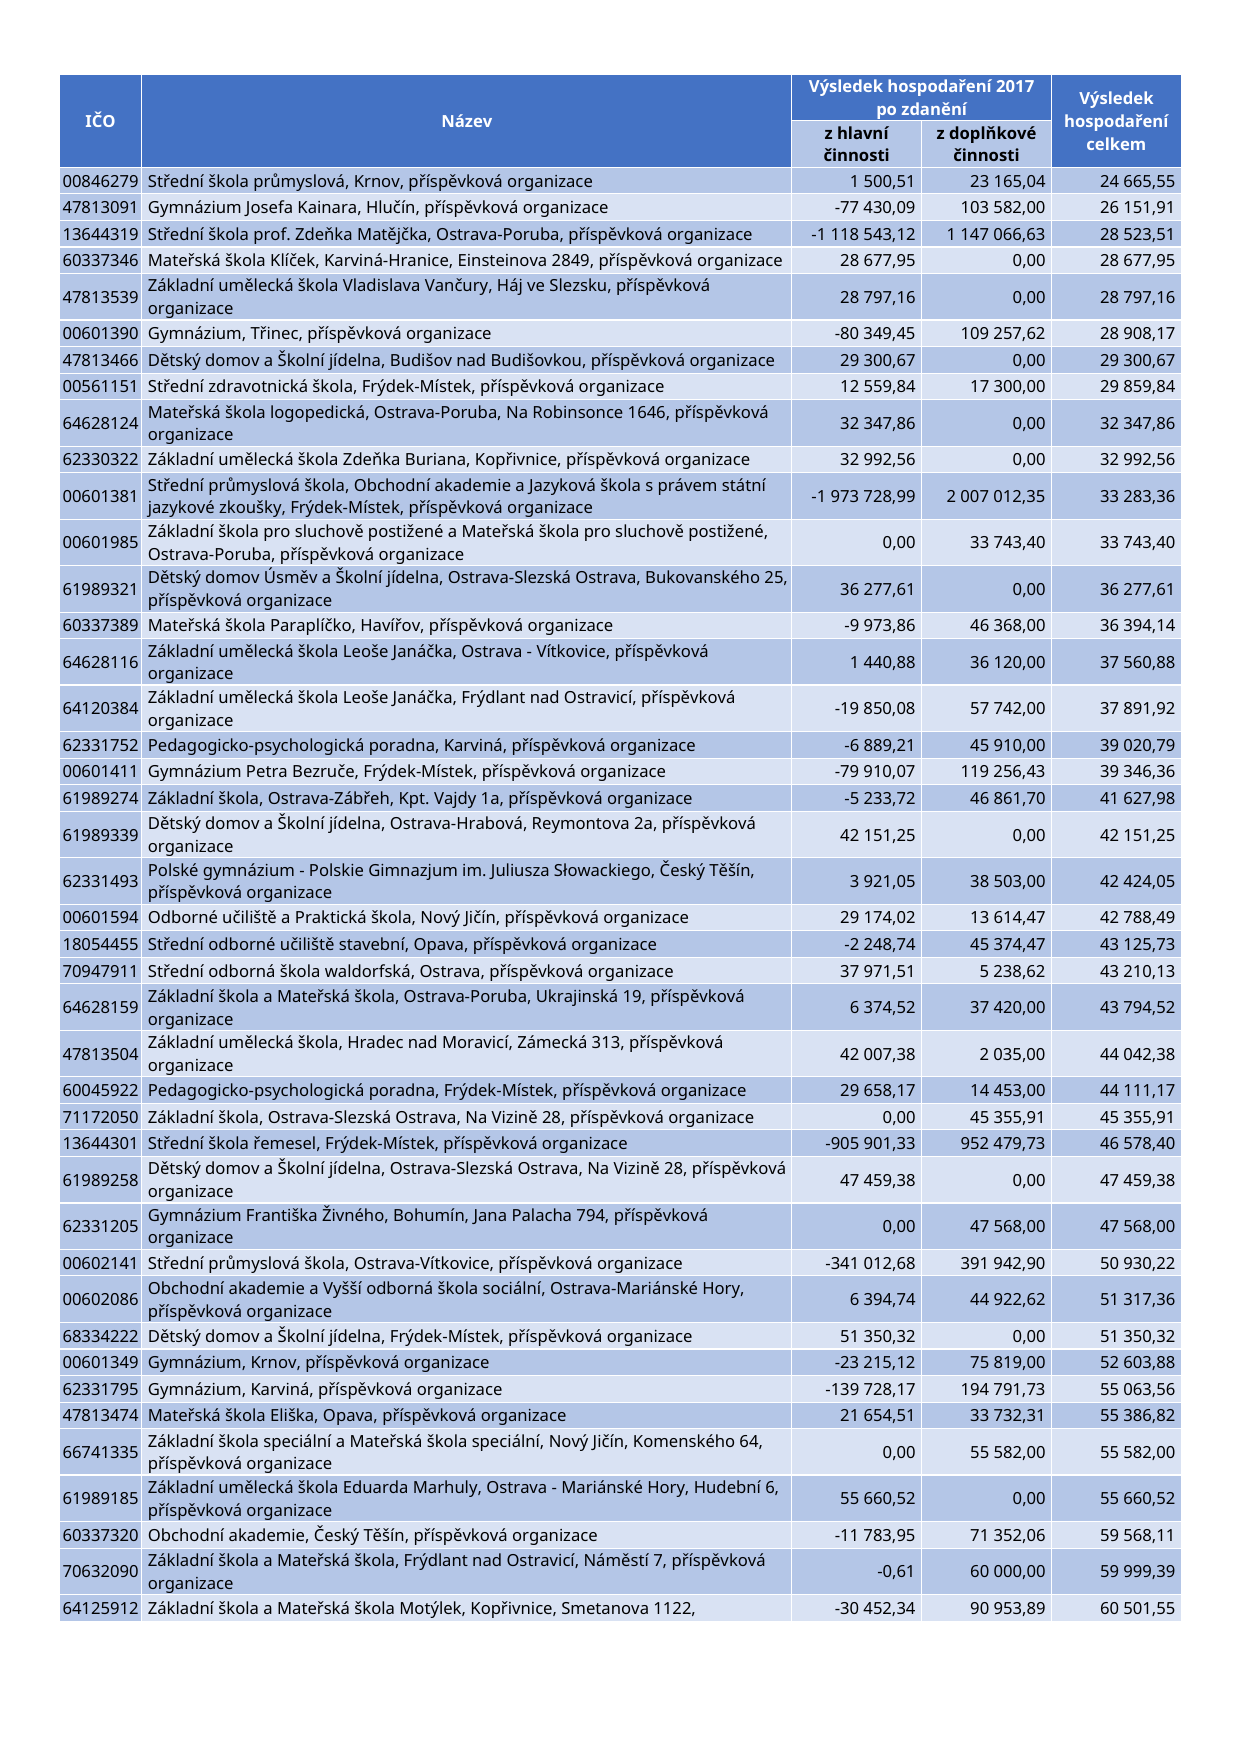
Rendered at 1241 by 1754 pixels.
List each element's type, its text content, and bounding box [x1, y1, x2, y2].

table_cell 37 891,92 [1052, 686, 1181, 731]
table_cell -77 430,09 [792, 194, 921, 220]
table_cell Gymnázium Josefa Kainara, Hlučín, příspěvková organizace [142, 194, 791, 220]
table_cell 29 300,67 [1052, 347, 1181, 373]
table_cell 38 503,00 [922, 858, 1051, 904]
table_cell Gymnázium Petra Bezruče, Frýdek-Místek, příspěvková organizace [142, 759, 791, 784]
table_cell 28 797,16 [1052, 274, 1181, 319]
table_cell 39 020,79 [1052, 732, 1181, 758]
table_cell 26 151,91 [1052, 194, 1181, 220]
table_cell Základní umělecká škola Eduarda Marhuly, Ostrava - Mariánské Hory, Hudební 6, příspěvková organizace [142, 1476, 791, 1521]
table_cell 47813091 [60, 194, 141, 220]
table_cell -0,61 [792, 1549, 921, 1594]
table_cell Pedagogicko-psychologická poradna, Frýdek-Místek, příspěvková organizace [142, 1077, 791, 1103]
table_header Výsledek hospodaření 2017 po zdanění [792, 75, 1051, 120]
table_cell Základní umělecká škola Vladislava Vančury, Háj ve Slezsku, příspěvková organizace [142, 274, 791, 319]
table_cell 13644319 [60, 221, 141, 246]
table_cell Gymnázium, Krnov, příspěvková organizace [142, 1350, 791, 1375]
table_cell Střední zdravotnická škola, Frýdek-Místek, příspěvková organizace [142, 374, 791, 399]
table_cell 32 347,86 [1052, 400, 1181, 446]
table_cell 0,00 [922, 400, 1051, 446]
table_cell 32 347,86 [792, 400, 921, 446]
table_cell Gymnázium Františka Živného, Bohumín, Jana Palacha 794, příspěvková organizace [142, 1204, 791, 1249]
table_cell Střední průmyslová škola, Obchodní akademie a Jazyková škola s právem státní jazykové zkoušky, Frýdek-Místek, příspěvková organizace [142, 473, 791, 519]
table_cell 37 420,00 [922, 984, 1051, 1030]
table_cell 60337389 [60, 613, 141, 638]
table_cell 62331493 [60, 858, 141, 904]
table_cell Obchodní akademie, Český Těšín, příspěvková organizace [142, 1522, 791, 1548]
table_cell 47 459,38 [1052, 1157, 1181, 1202]
table_cell 29 658,17 [792, 1077, 921, 1103]
table_cell 64120384 [60, 686, 141, 731]
table_cell 46 578,40 [1052, 1130, 1181, 1156]
table_cell 60 000,00 [922, 1549, 1051, 1594]
table_cell 37 560,88 [1052, 639, 1181, 684]
table_cell -1 118 543,12 [792, 221, 921, 246]
table_cell 61989258 [60, 1157, 141, 1202]
table_cell 2 007 012,35 [922, 473, 1051, 519]
table_cell 29 859,84 [1052, 374, 1181, 399]
table_cell 44 922,62 [922, 1276, 1051, 1322]
table_cell 17 300,00 [922, 374, 1051, 399]
table_cell Základní umělecká škola Leoše Janáčka, Frýdlant nad Ostravicí, příspěvková organizace [142, 686, 791, 731]
table_cell 00846279 [60, 168, 141, 193]
table_cell -23 215,12 [792, 1350, 921, 1375]
table_cell 0,00 [922, 447, 1051, 472]
table_cell 59 568,11 [1052, 1522, 1181, 1548]
table_cell 44 111,17 [1052, 1077, 1181, 1103]
table_cell 39 346,36 [1052, 759, 1181, 784]
table_cell 37 971,51 [792, 958, 921, 983]
table_cell -19 850,08 [792, 686, 921, 731]
table_cell 45 355,91 [1052, 1104, 1181, 1129]
table_cell 29 174,02 [792, 905, 921, 930]
table_cell 391 942,90 [922, 1250, 1051, 1275]
table_cell Dětský domov a Školní jídelna, Frýdek-Místek, příspěvková organizace [142, 1323, 791, 1348]
table_cell 46 861,70 [922, 785, 1051, 811]
table_cell 36 277,61 [792, 566, 921, 612]
table_cell Střední průmyslová škola, Ostrava-Vítkovice, příspěvková organizace [142, 1250, 791, 1275]
table_cell 32 992,56 [792, 447, 921, 472]
table_cell 57 742,00 [922, 686, 1051, 731]
table_cell Základní umělecká škola Leoše Janáčka, Ostrava - Vítkovice, příspěvková organizace [142, 639, 791, 684]
table_cell 60 501,55 [1052, 1595, 1181, 1621]
table_cell 66741335 [60, 1429, 141, 1474]
table_cell 0,00 [922, 1476, 1051, 1521]
table_cell 64125912 [60, 1595, 141, 1621]
table_cell Mateřská škola logopedická, Ostrava-Poruba, Na Robinsonce 1646, příspěvková organizace [142, 400, 791, 446]
table_cell -1 973 728,99 [792, 473, 921, 519]
table_cell Pedagogicko-psychologická poradna, Karviná, příspěvková organizace [142, 732, 791, 758]
table_header IČO [60, 75, 141, 167]
table_cell 28 908,17 [1052, 321, 1181, 346]
table_cell 0,00 [792, 1104, 921, 1129]
table_cell 1 147 066,63 [922, 221, 1051, 246]
table_cell 62330322 [60, 447, 141, 472]
table_cell 33 743,40 [922, 520, 1051, 565]
table_header Výsledek hospodaření celkem [1052, 75, 1181, 167]
table_cell Základní škola pro sluchově postižené a Mateřská škola pro sluchově postižené, Ostrava-Poruba, příspěvková organizace [142, 520, 791, 565]
table_cell Základní škola, Ostrava-Slezská Ostrava, Na Vizině 28, příspěvková organizace [142, 1104, 791, 1129]
table_cell 0,00 [922, 1323, 1051, 1348]
table_cell 00561151 [60, 374, 141, 399]
table_cell -905 901,33 [792, 1130, 921, 1156]
table_cell Polské gymnázium - Polskie Gimnazjum im. Juliusza Słowackiego, Český Těšín, příspěvková organizace [142, 858, 791, 904]
table_cell -341 012,68 [792, 1250, 921, 1275]
table_cell 952 479,73 [922, 1130, 1051, 1156]
table_cell -80 349,45 [792, 321, 921, 346]
table_cell 90 953,89 [922, 1595, 1051, 1621]
table_cell 28 677,95 [1052, 248, 1181, 273]
table_cell 36 120,00 [922, 639, 1051, 684]
table_cell -9 973,86 [792, 613, 921, 638]
table_cell 64628116 [60, 639, 141, 684]
table_cell 59 999,39 [1052, 1549, 1181, 1594]
table_cell 13 614,47 [922, 905, 1051, 930]
table_cell 194 791,73 [922, 1376, 1051, 1402]
table_cell 0,00 [922, 812, 1051, 857]
table_cell 55 063,56 [1052, 1376, 1181, 1402]
table_cell 71172050 [60, 1104, 141, 1129]
table_cell Dětský domov a Školní jídelna, Budišov nad Budišovkou, příspěvková organizace [142, 347, 791, 373]
table_cell Střední škola řemesel, Frýdek-Místek, příspěvková organizace [142, 1130, 791, 1156]
table_cell -6 889,21 [792, 732, 921, 758]
table_cell Dětský domov a Školní jídelna, Ostrava-Hrabová, Reymontova 2a, příspěvková organizace [142, 812, 791, 857]
table_cell 119 256,43 [922, 759, 1051, 784]
table_cell 33 743,40 [1052, 520, 1181, 565]
table_cell 00602141 [60, 1250, 141, 1275]
table_cell 5 238,62 [922, 958, 1051, 983]
table_cell 00601390 [60, 321, 141, 346]
table_cell Mateřská škola Eliška, Opava, příspěvková organizace [142, 1403, 791, 1428]
table_cell Gymnázium, Třinec, příspěvková organizace [142, 321, 791, 346]
table_cell 70632090 [60, 1549, 141, 1594]
table_cell 52 603,88 [1052, 1350, 1181, 1375]
table_cell 70947911 [60, 958, 141, 983]
table_cell 0,00 [922, 347, 1051, 373]
table_cell 42 788,49 [1052, 905, 1181, 930]
table_cell 0,00 [922, 566, 1051, 612]
table_cell 47813466 [60, 347, 141, 373]
table_cell 68334222 [60, 1323, 141, 1348]
table_cell Základní škola a Mateřská škola, Ostrava-Poruba, Ukrajinská 19, příspěvková organizace [142, 984, 791, 1030]
table_cell 14 453,00 [922, 1077, 1051, 1103]
table_cell 43 125,73 [1052, 931, 1181, 957]
table_cell 45 355,91 [922, 1104, 1051, 1129]
table_cell 00602086 [60, 1276, 141, 1322]
table_cell 28 677,95 [792, 248, 921, 273]
table_cell Mateřská škola Paraplíčko, Havířov, příspěvková organizace [142, 613, 791, 638]
table_cell 00601349 [60, 1350, 141, 1375]
table_cell -2 248,74 [792, 931, 921, 957]
table_cell 42 151,25 [792, 812, 921, 857]
table_cell Základní škola, Ostrava-Zábřeh, Kpt. Vajdy 1a, příspěvková organizace [142, 785, 791, 811]
table_cell 36 277,61 [1052, 566, 1181, 612]
table_cell z doplňkové činnosti [922, 121, 1051, 167]
table_cell 42 151,25 [1052, 812, 1181, 857]
table_cell 6 394,74 [792, 1276, 921, 1322]
table_cell 62331752 [60, 732, 141, 758]
table_cell 61989274 [60, 785, 141, 811]
table_cell Základní škola a Mateřská škola, Frýdlant nad Ostravicí, Náměstí 7, příspěvková organizace [142, 1549, 791, 1594]
table_cell 42 007,38 [792, 1031, 921, 1076]
table_cell Základní umělecká škola Zdeňka Buriana, Kopřivnice, příspěvková organizace [142, 447, 791, 472]
table_cell 3 921,05 [792, 858, 921, 904]
table_cell 50 930,22 [1052, 1250, 1181, 1275]
table_cell 47813474 [60, 1403, 141, 1428]
table_cell 55 386,82 [1052, 1403, 1181, 1428]
table_cell 51 350,32 [792, 1323, 921, 1348]
table_cell 00601594 [60, 905, 141, 930]
table_cell 0,00 [922, 274, 1051, 319]
table_cell 47813539 [60, 274, 141, 319]
table_cell 55 660,52 [1052, 1476, 1181, 1521]
table_cell Střední odborná škola waldorfská, Ostrava, příspěvková organizace [142, 958, 791, 983]
table_cell 55 582,00 [922, 1429, 1051, 1474]
table_cell 28 797,16 [792, 274, 921, 319]
table_header Název [142, 75, 791, 167]
table_cell -5 233,72 [792, 785, 921, 811]
table_cell 71 352,06 [922, 1522, 1051, 1548]
table_cell 28 523,51 [1052, 221, 1181, 246]
table_cell 29 300,67 [792, 347, 921, 373]
table_cell 00601381 [60, 473, 141, 519]
table_cell 75 819,00 [922, 1350, 1051, 1375]
table_cell 47 459,38 [792, 1157, 921, 1202]
table_cell 55 582,00 [1052, 1429, 1181, 1474]
table_cell 51 350,32 [1052, 1323, 1181, 1348]
table_cell -30 452,34 [792, 1595, 921, 1621]
table_cell -79 910,07 [792, 759, 921, 784]
table_cell 6 374,52 [792, 984, 921, 1030]
table_cell 0,00 [792, 1204, 921, 1249]
table_cell 43 210,13 [1052, 958, 1181, 983]
table_cell 64628159 [60, 984, 141, 1030]
table_cell 1 440,88 [792, 639, 921, 684]
table_cell 0,00 [922, 1157, 1051, 1202]
table_cell Gymnázium, Karviná, příspěvková organizace [142, 1376, 791, 1402]
table_cell Základní škola a Mateřská škola Motýlek, Kopřivnice, Smetanova 1122, [142, 1595, 791, 1621]
table_cell Dětský domov Úsměv a Školní jídelna, Ostrava-Slezská Ostrava, Bukovanského 25, příspěvková organizace [142, 566, 791, 612]
table_cell Střední škola průmyslová, Krnov, příspěvková organizace [142, 168, 791, 193]
table_cell Základní umělecká škola, Hradec nad Moravicí, Zámecká 313, příspěvková organizace [142, 1031, 791, 1076]
table_cell 33 283,36 [1052, 473, 1181, 519]
table_cell 46 368,00 [922, 613, 1051, 638]
table_cell 13644301 [60, 1130, 141, 1156]
table_cell 32 992,56 [1052, 447, 1181, 472]
table_cell z hlavní činnosti [792, 121, 921, 167]
table_cell Střední odborné učiliště stavební, Opava, příspěvková organizace [142, 931, 791, 957]
table_cell 23 165,04 [922, 168, 1051, 193]
table_cell 55 660,52 [792, 1476, 921, 1521]
table_cell Dětský domov a Školní jídelna, Ostrava-Slezská Ostrava, Na Vizině 28, příspěvková organizace [142, 1157, 791, 1202]
table_cell 109 257,62 [922, 321, 1051, 346]
table_cell 103 582,00 [922, 194, 1051, 220]
table_cell Střední škola prof. Zdeňka Matějčka, Ostrava-Poruba, příspěvková organizace [142, 221, 791, 246]
table_cell 45 910,00 [922, 732, 1051, 758]
table_cell -139 728,17 [792, 1376, 921, 1402]
table_cell Mateřská škola Klíček, Karviná-Hranice, Einsteinova 2849, příspěvková organizace [142, 248, 791, 273]
table_cell 64628124 [60, 400, 141, 446]
table_cell 21 654,51 [792, 1403, 921, 1428]
table_cell 62331795 [60, 1376, 141, 1402]
table_cell 61989339 [60, 812, 141, 857]
table_cell 45 374,47 [922, 931, 1051, 957]
table_cell 62331205 [60, 1204, 141, 1249]
table_cell 0,00 [792, 520, 921, 565]
table_cell 47813504 [60, 1031, 141, 1076]
table_cell 0,00 [922, 248, 1051, 273]
table_cell Obchodní akademie a Vyšší odborná škola sociální, Ostrava-Mariánské Hory, příspěvková organizace [142, 1276, 791, 1322]
table_cell 18054455 [60, 931, 141, 957]
table_cell 60337346 [60, 248, 141, 273]
table_cell 61989185 [60, 1476, 141, 1521]
table_cell 33 732,31 [922, 1403, 1051, 1428]
table_cell 00601411 [60, 759, 141, 784]
table_cell 41 627,98 [1052, 785, 1181, 811]
table_cell 51 317,36 [1052, 1276, 1181, 1322]
table_cell 36 394,14 [1052, 613, 1181, 638]
table_cell -11 783,95 [792, 1522, 921, 1548]
table_cell 43 794,52 [1052, 984, 1181, 1030]
table_cell 47 568,00 [922, 1204, 1051, 1249]
table_cell 0,00 [792, 1429, 921, 1474]
table_cell 12 559,84 [792, 374, 921, 399]
table_cell 44 042,38 [1052, 1031, 1181, 1076]
table_cell 24 665,55 [1052, 168, 1181, 193]
table_cell 60337320 [60, 1522, 141, 1548]
table_cell 42 424,05 [1052, 858, 1181, 904]
table_cell 2 035,00 [922, 1031, 1051, 1076]
table_cell Základní škola speciální a Mateřská škola speciální, Nový Jičín, Komenského 64, příspěvková organizace [142, 1429, 791, 1474]
table_cell 00601985 [60, 520, 141, 565]
table_cell 60045922 [60, 1077, 141, 1103]
table_cell 61989321 [60, 566, 141, 612]
table_cell Odborné učiliště a Praktická škola, Nový Jičín, příspěvková organizace [142, 905, 791, 930]
table_cell 47 568,00 [1052, 1204, 1181, 1249]
table_cell 1 500,51 [792, 168, 921, 193]
